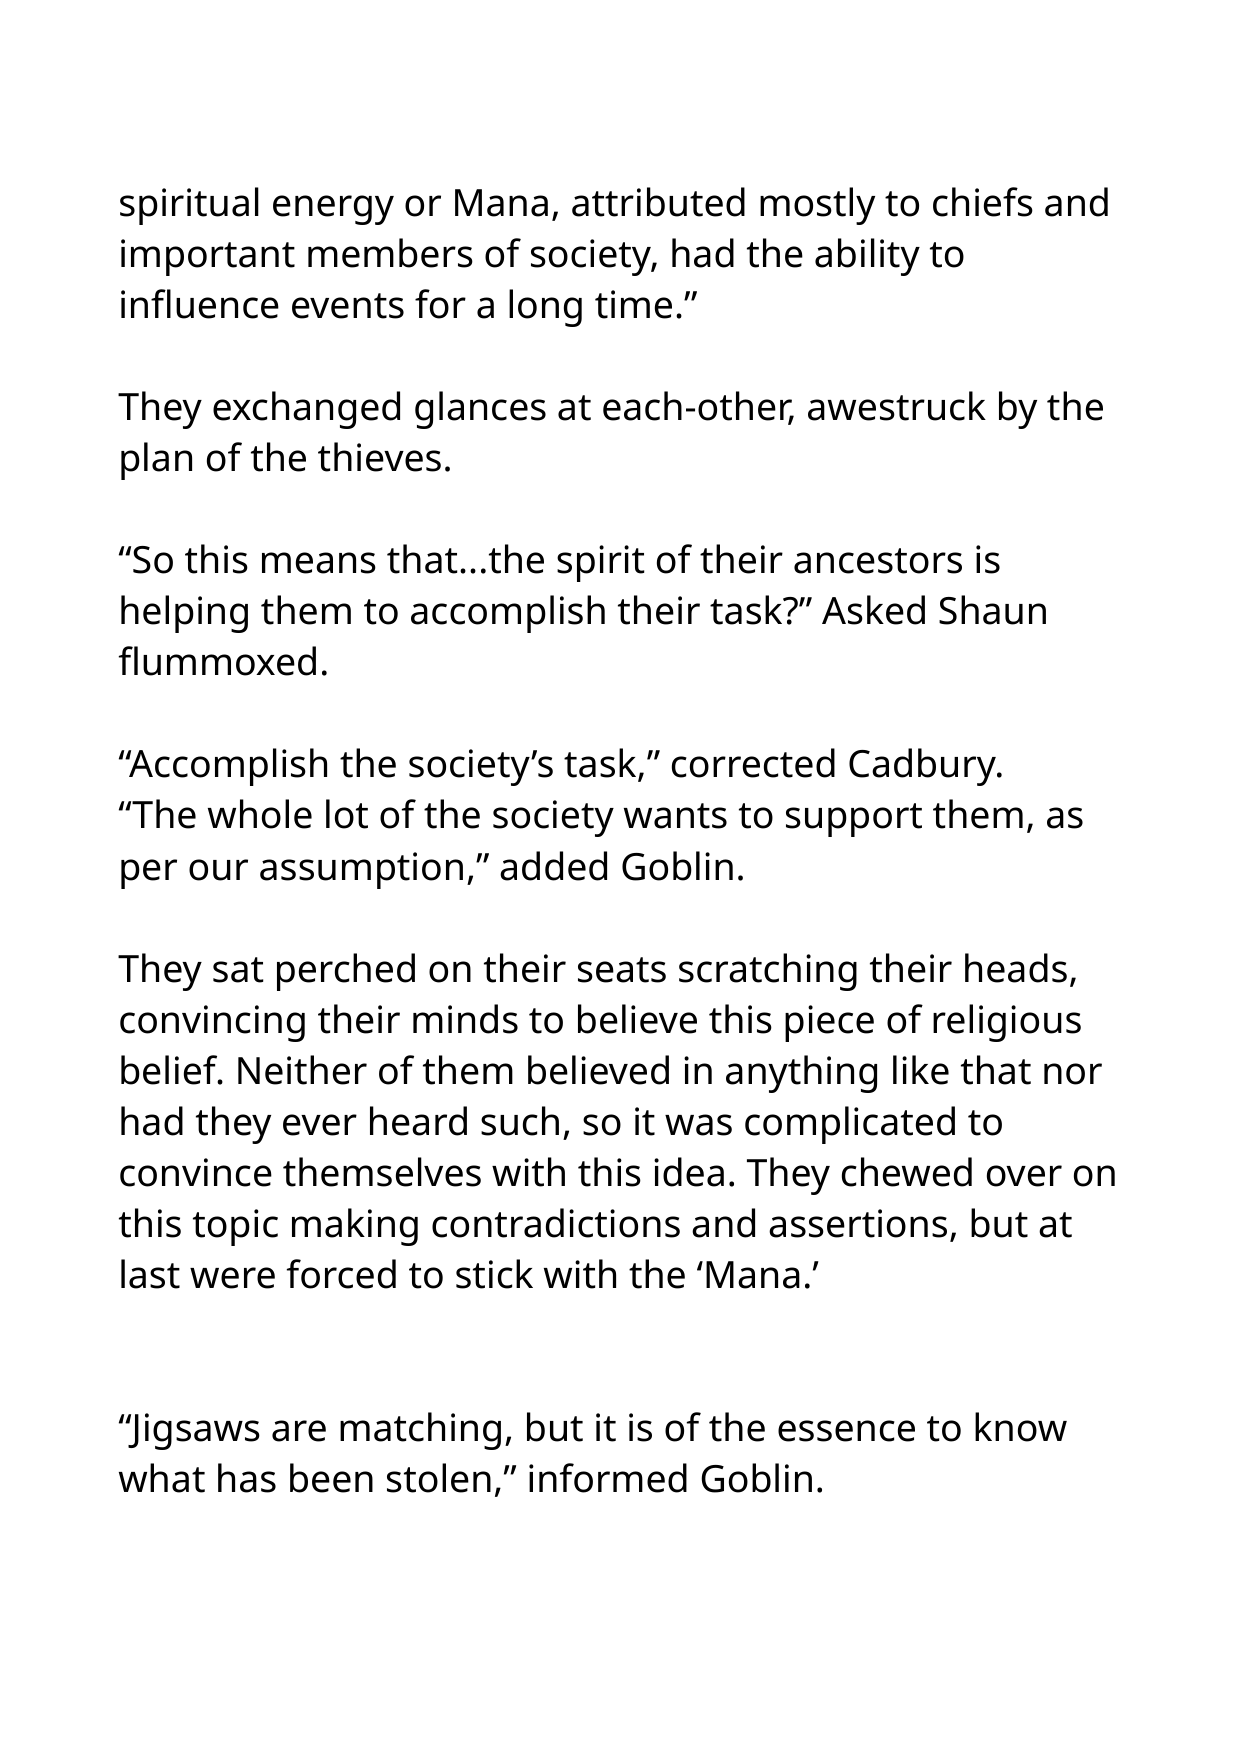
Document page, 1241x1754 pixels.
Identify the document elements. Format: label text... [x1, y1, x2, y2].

text “The whole lot of the society wants to support them, as per our assumption,” added Goblin. [118, 789, 1122, 891]
text They sat perched on their seats scratching their heads, convincing their minds to believe this piece of religious belief. Neither of them believed in anything like that nor had they ever heard such, so it was complicated to convince themselves with this idea. They chewed over on this topic making contradictions and assertions, but at last were forced to stick with the ‘Mana.’ [118, 942, 1122, 1299]
text spiritual energy or Mana, attributed mostly to chiefs and important members of society, had the ability to influence events for a long time.” [118, 176, 1122, 329]
text “Jigsaws are matching, but it is of the essence to know what has been stolen,” informed Goblin. [118, 1401, 1122, 1503]
text “Accomplish the society’s task,” corrected Cadbury. [118, 738, 1122, 789]
text They exchanged glances at each-other, awestruck by the plan of the thieves. [118, 381, 1122, 483]
text “So this means that...the spirit of their ancestors is helping them to accomplish their task?” Asked Shaun flummoxed. [118, 534, 1122, 687]
